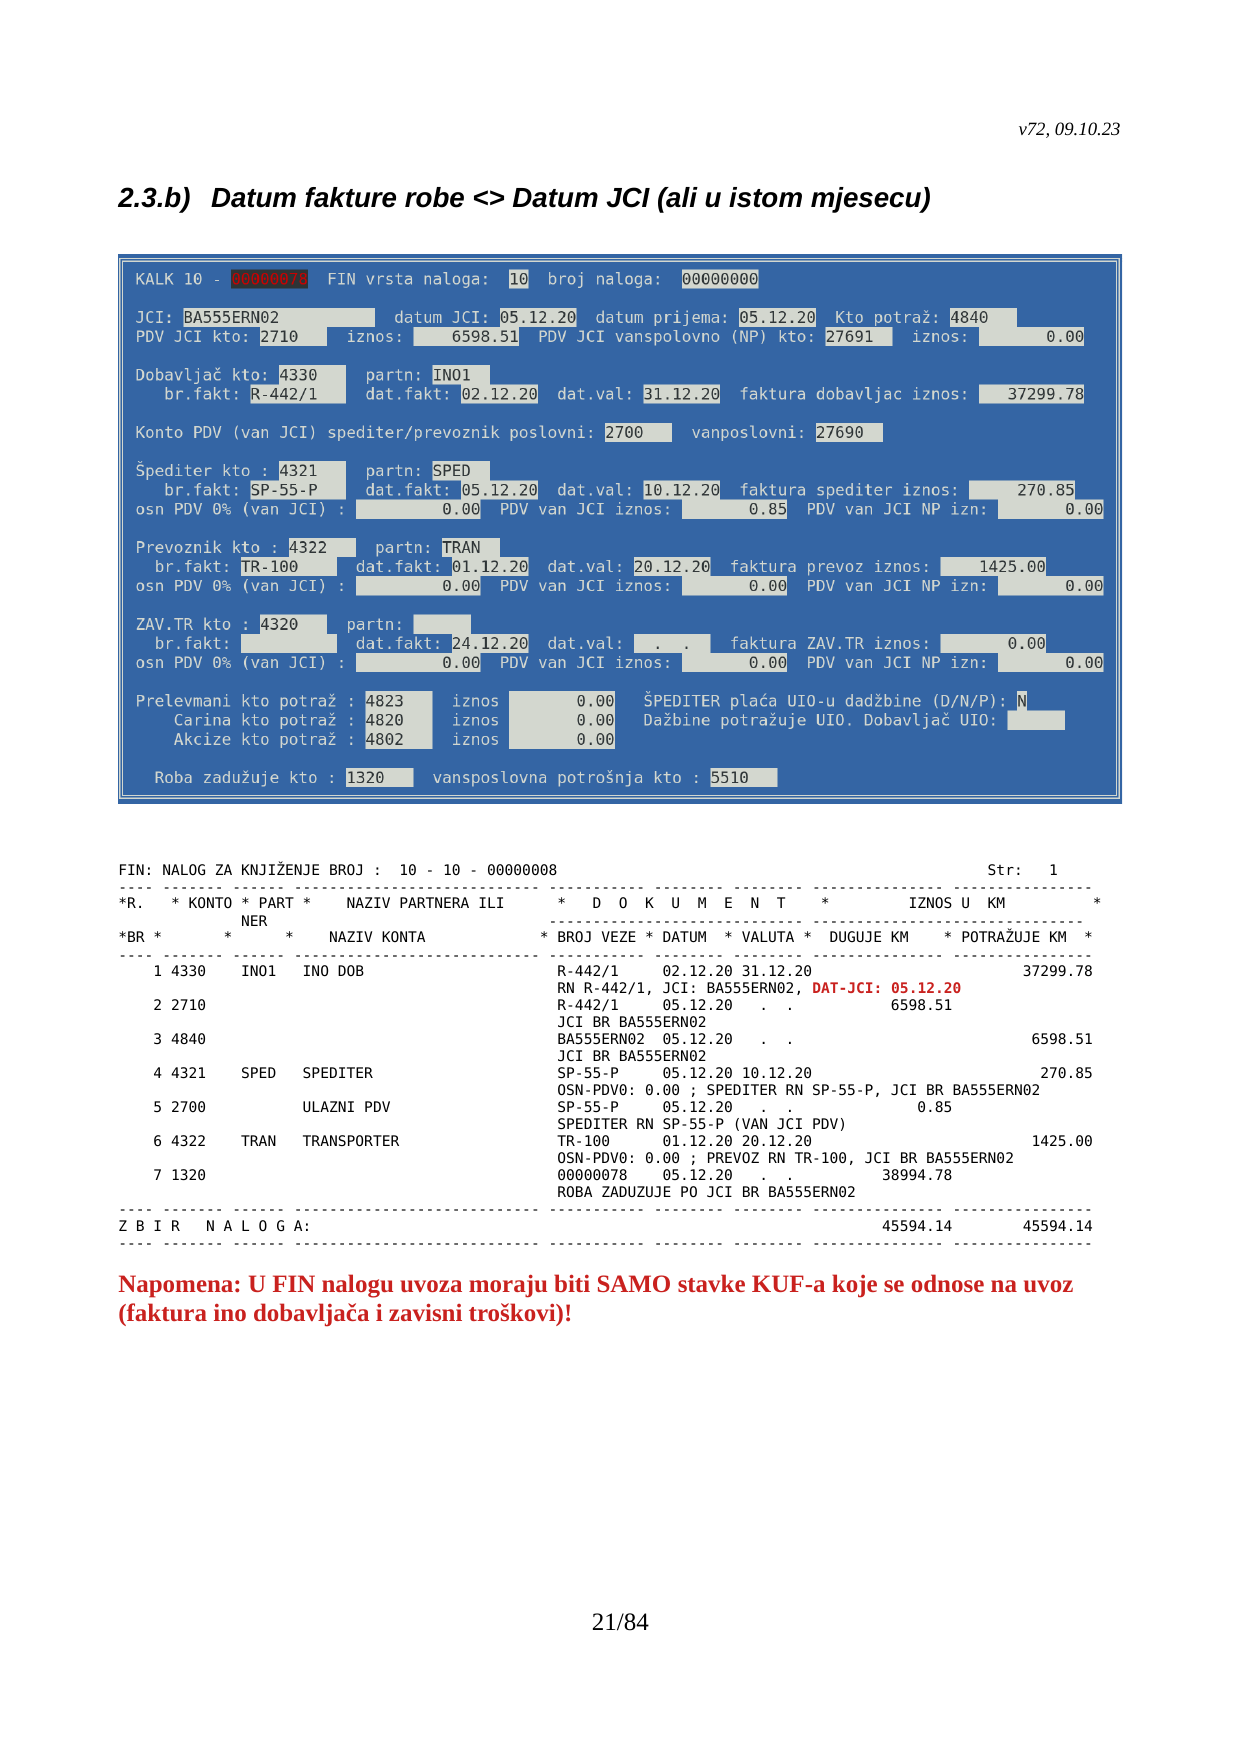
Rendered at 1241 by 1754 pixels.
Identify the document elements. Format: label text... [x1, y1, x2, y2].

text Napomena: U FIN nalogu uvoza moraju biti SAMO stavke KUF-a koje se odnose na uvoz (faktura ino dobavljača i zavisni troškovi)! [118, 1269, 1122, 1326]
text 3 4840 BA555ERN02 05.12.20 . . 6598.51 [118, 1031, 1122, 1048]
text ---- ------- ------ ---------------------------- ----------- -------- -------- --------------- ---------------- [118, 946, 1122, 963]
text ROBA ZADUZUJE PO JCI BR BA555ERN02 [118, 1184, 1122, 1201]
text Z B I R N A L O G A: 45594.14 45594.14 [118, 1218, 1122, 1235]
text 4 4321 SPED SPEDITER SP-55-P 05.12.20 10.12.20 270.85 [118, 1065, 1122, 1082]
text 5 2700 ULAZNI PDV SP-55-P 05.12.20 . . 0.85 [118, 1099, 1122, 1116]
text ---- ------- ------ ---------------------------- ----------- -------- -------- --------------- ---------------- [118, 878, 1122, 895]
picture [118, 254, 1123, 804]
text NER ----------------------------- ------------------------------- [118, 912, 1122, 929]
text 6 4322 TRAN TRANSPORTER TR-100 01.12.20 20.12.20 1425.00 [118, 1133, 1122, 1150]
text 7 1320 00000078 05.12.20 . . 38994.78 [118, 1167, 1122, 1184]
text 2 2710 R-442/1 05.12.20 . . 6598.51 [118, 997, 1122, 1014]
text *BR * * * NAZIV KONTA * BROJ VEZE * DATUM * VALUTA * DUGUJE KM * POTRAŽUJE KM * [118, 929, 1122, 946]
text JCI BR BA555ERN02 [118, 1048, 1122, 1065]
text OSN-PDV0: 0.00 ; PREVOZ RN TR-100, JCI BR BA555ERN02 [118, 1150, 1122, 1167]
text OSN-PDV0: 0.00 ; SPEDITER RN SP-55-P, JCI BR BA555ERN02 [118, 1082, 1122, 1099]
text JCI BR BA555ERN02 [118, 1014, 1122, 1031]
text ---- ------- ------ ---------------------------- ----------- -------- -------- --------------- ---------------- [118, 1201, 1122, 1218]
text ---- ------- ------ ---------------------------- ----------- -------- -------- --------------- ---------------- [118, 1235, 1122, 1252]
text SPEDITER RN SP-55-P (VAN JCI PDV) [118, 1116, 1122, 1133]
text 1 4330 INO1 INO DOB R-442/1 02.12.20 31.12.20 37299.78 [118, 963, 1122, 980]
text *R. * KONTO * PART * NAZIV PARTNERA ILI * D O K U M E N T * IZNOS U KM * [118, 895, 1122, 912]
subtitle Datum fakture robe <> Datum JCI (ali u istom mjesecu) [118, 182, 1122, 213]
text RN R-442/1, JCI: BA555ERN02, DAT-JCI: 05.12.20 [118, 980, 1122, 997]
text FIN: NALOG ZA KNJIŽENJE BROJ : 10 - 10 - 00000008 Str: 1 [118, 861, 1122, 878]
